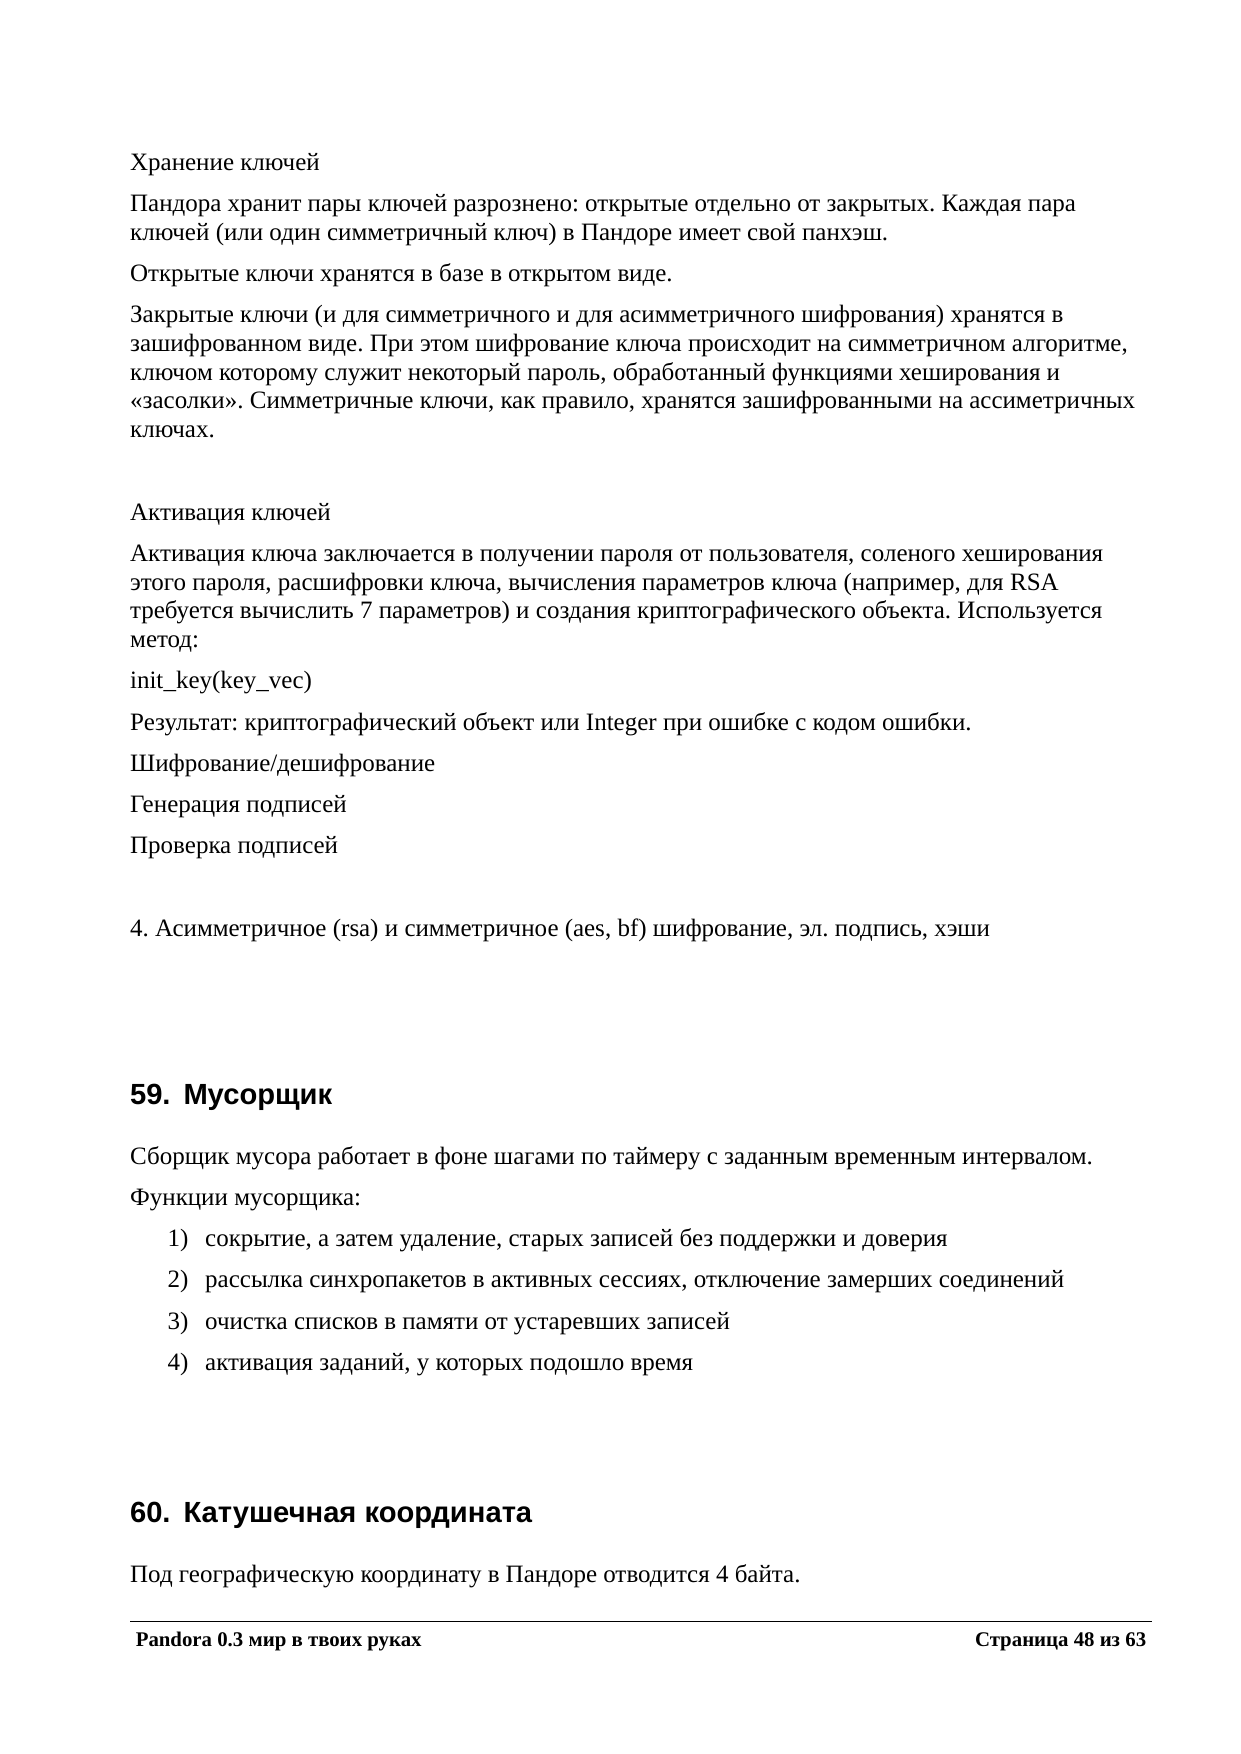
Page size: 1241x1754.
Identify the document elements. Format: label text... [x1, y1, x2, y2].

text Сборщик мусора работает в фоне шагами по таймеру с заданным временным интервалом. [130, 1141, 1152, 1169]
subtitle Катушечная координата [130, 1495, 1152, 1528]
text Активация ключей [130, 497, 1152, 526]
text Шифрование/дешифрование [130, 748, 1152, 777]
list активация заданий, у которых подошло время [167, 1347, 1152, 1376]
text 4. Асимметричное (rsa) и симметричное (aes, bf) шифрование, эл. подпись, хэши [130, 913, 1152, 942]
text Пандора хранит пары ключей разрознено: открытые отдельно от закрытых. Каждая пара ключей (или один симметричный ключ) в Пандоре имеет свой панхэш. [130, 188, 1152, 246]
text Функции мусорщика: [130, 1182, 1152, 1211]
text Активация ключа заключается в получении пароля от пользователя, соленого хеширования этого пароля, расшифровки ключа, вычисления параметров ключа (например, для RSA требуется вычислить 7 параметров) и создания криптографического объекта. Используется метод: [130, 538, 1152, 653]
text Открытые ключи хранятся в базе в открытом виде. [130, 258, 1152, 287]
list сокрытие, а затем удаление, старых записей без поддержки и доверия [167, 1223, 1152, 1252]
text Закрытые ключи (и для симметричного и для асимметричного шифрования) хранятся в зашифрованном виде. При этом шифрование ключа происходит на симметричном алгоритме, ключом которому служит некоторый пароль, обработанный функциями хеширования и «засолки». Симметричные ключи, как правило, хранятся зашифрованными на ассиметричных ключах. [130, 299, 1152, 443]
text Проверка подписей [130, 831, 1152, 859]
list очистка списков в памяти от устаревших записей [167, 1306, 1152, 1334]
text Хранение ключей [130, 147, 1152, 176]
text init_key(key_vec) [130, 666, 1152, 694]
text Генерация подписей [130, 789, 1152, 818]
text Результат: криптографический объект или Integer при ошибке с кодом ошибки. [130, 707, 1152, 736]
subtitle Мусорщик [130, 1077, 1152, 1111]
text Под географическую координату в Пандоре отводится 4 байта. [130, 1559, 1152, 1587]
list рассылка синхропакетов в активных сессиях, отключение замерших соединений [167, 1264, 1152, 1293]
